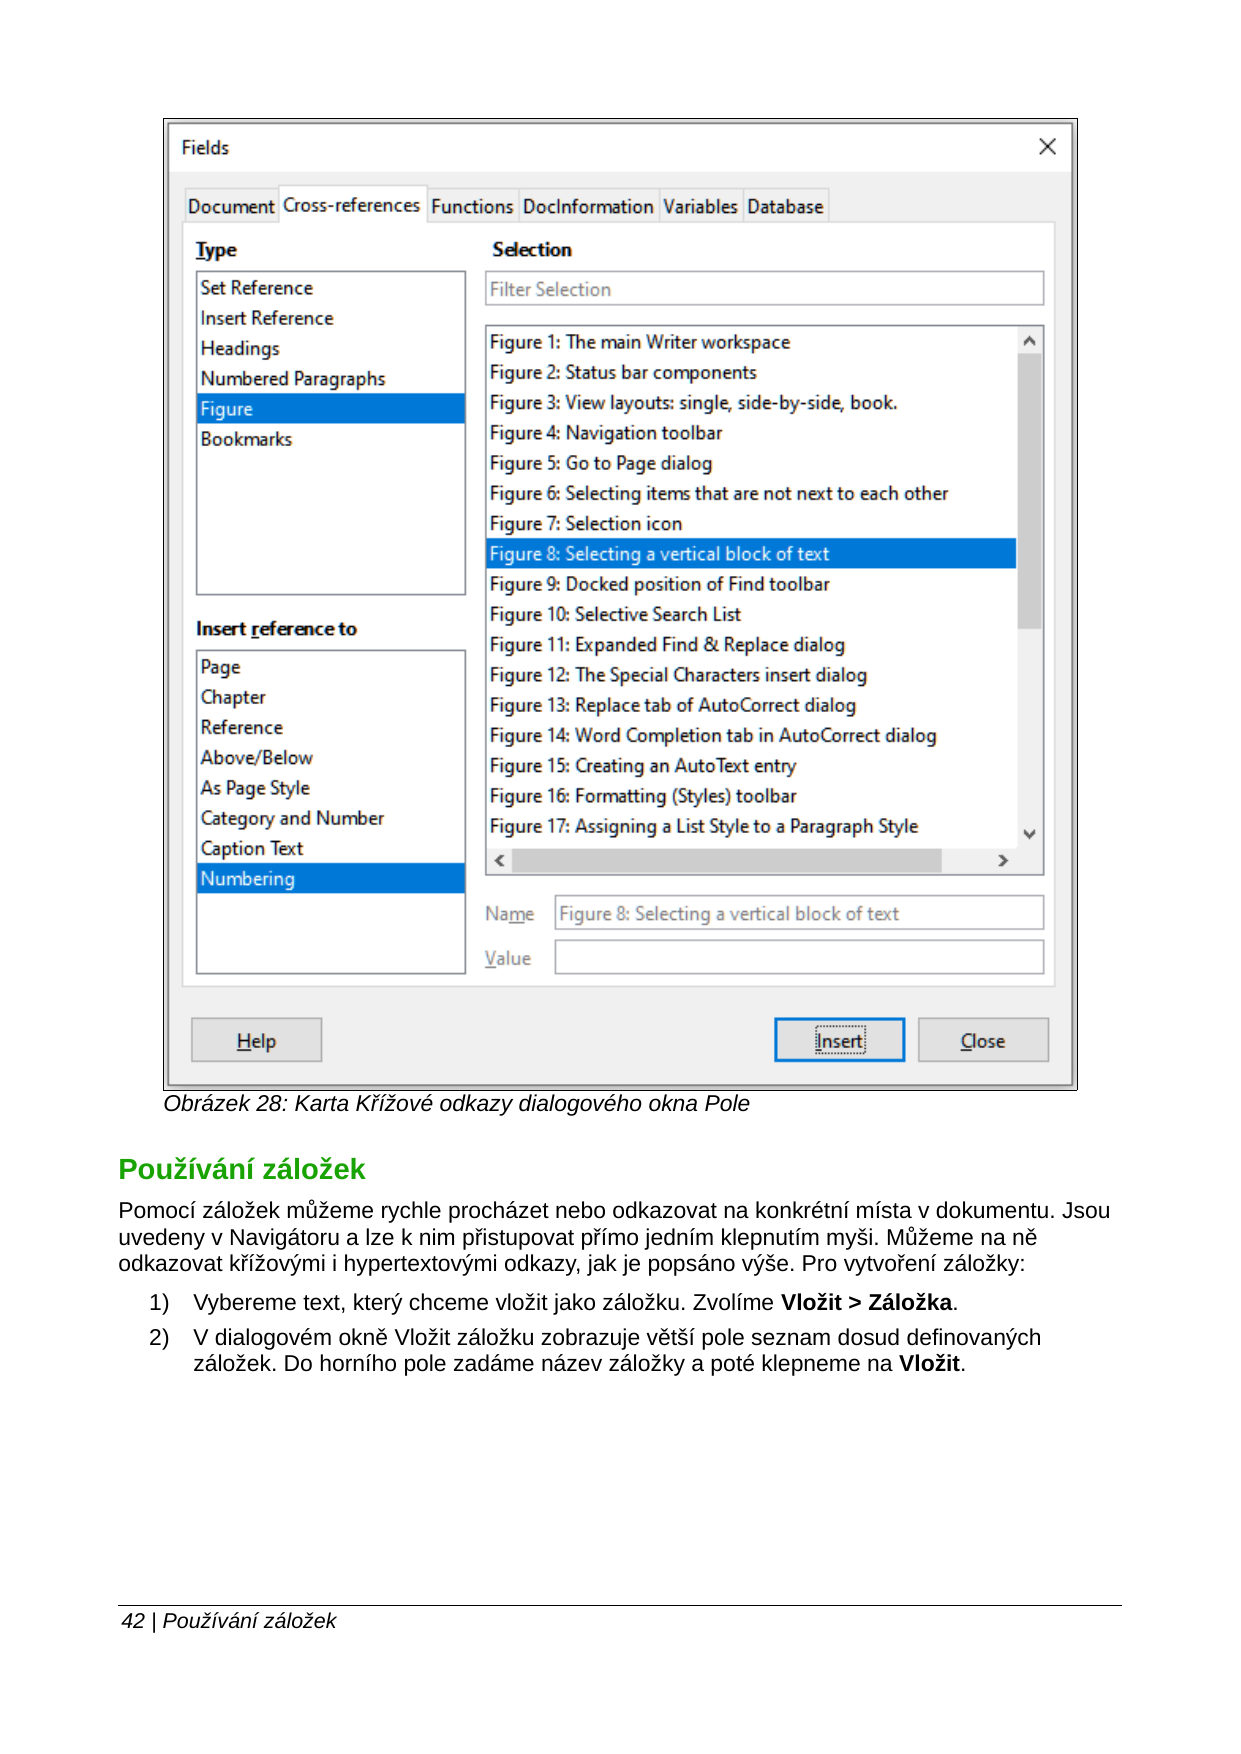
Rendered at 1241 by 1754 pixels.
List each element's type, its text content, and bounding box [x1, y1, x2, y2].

subtitle Používání záložek [118, 1152, 1122, 1185]
text Obrázek 28: Karta Křížové odkazy dialogového okna Pole [163, 1091, 1077, 1117]
list Vybereme text, který chceme vložit jako záložku. Zvolíme Vložit > Záložka. [169, 1289, 1122, 1315]
list V dialogovém okně Vložit záložku zobrazuje větší pole seznam dosud definovaných záložek. Do horního pole zadáme název záložky a poté klepneme na Vložit. [169, 1324, 1122, 1377]
picture [164, 119, 1077, 1090]
text Pomocí záložek můžeme rychle procházet nebo odkazovat na konkrétní místa v dokumentu. Jsou uvedeny v Navigátoru a lze k nim přistupovat přímo jedním klepnutím myši. Můžeme na ně odkazovat křížovými i hypertextovými odkazy, jak je popsáno výše. Pro vytvoření záložky: [118, 1197, 1122, 1276]
